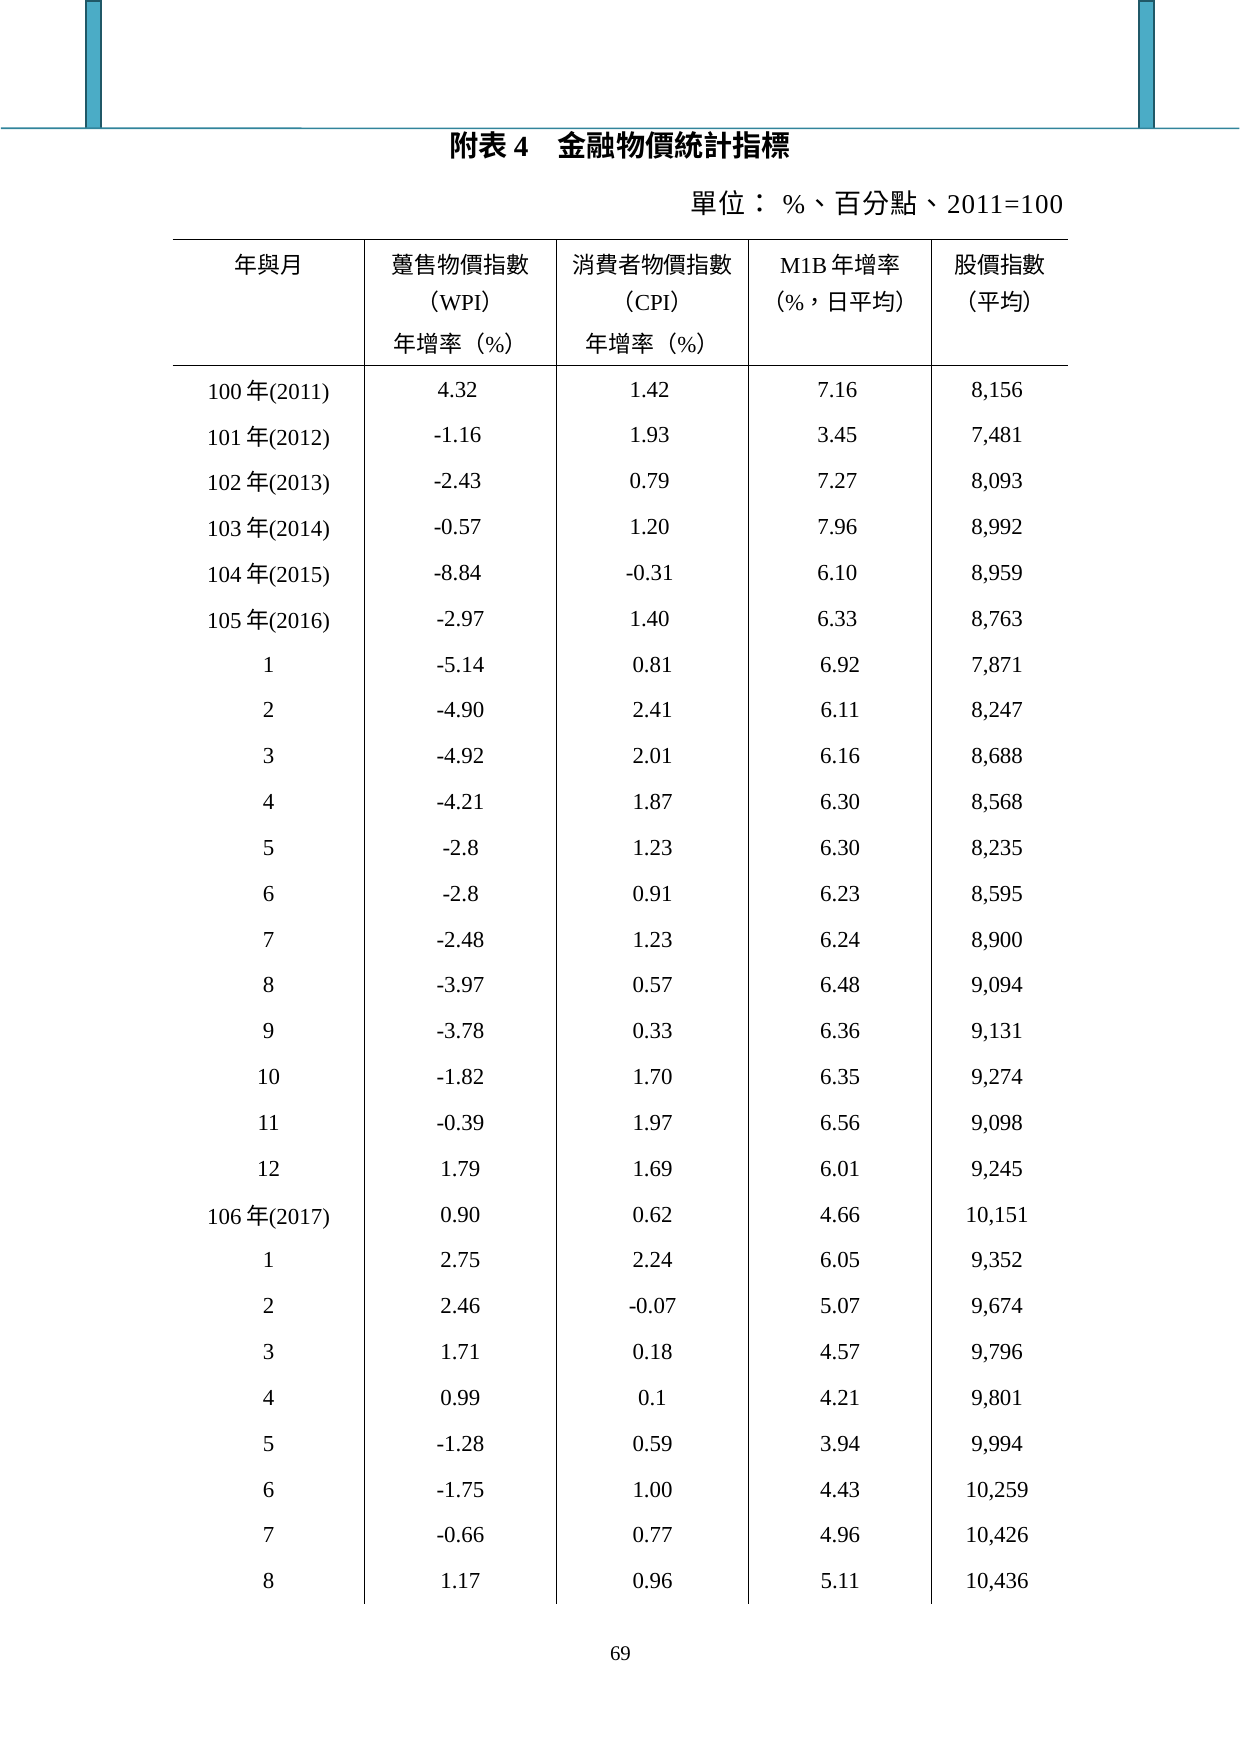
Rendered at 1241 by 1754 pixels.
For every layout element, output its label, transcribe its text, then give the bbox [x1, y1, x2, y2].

table_cell 7 [173, 916, 364, 962]
table_cell 6 [173, 871, 364, 916]
table_cell 8 [173, 1558, 364, 1604]
table_cell 3.45 [749, 412, 931, 458]
table_cell -0.66 [365, 1512, 556, 1558]
table_cell 1.17 [365, 1558, 556, 1604]
table_cell 0.99 [365, 1375, 556, 1421]
table_cell 1.20 [557, 504, 748, 550]
table_cell 0.18 [557, 1329, 748, 1375]
table_cell 7,871 [932, 641, 1068, 687]
table_cell 6.35 [749, 1054, 931, 1100]
table_cell 9,352 [932, 1237, 1068, 1283]
table_header 年與月 [173, 240, 364, 365]
table_cell 4 [173, 779, 364, 825]
table_cell 6.30 [749, 825, 931, 871]
table_cell 10 [173, 1054, 364, 1100]
table_cell 2.46 [365, 1283, 556, 1329]
table_cell 103年(2014) [173, 504, 364, 550]
table_cell 5.11 [749, 1558, 931, 1604]
table_cell 9,131 [932, 1008, 1068, 1054]
table_cell -3.97 [365, 962, 556, 1008]
table_cell -2.8 [365, 825, 556, 871]
table_cell 10,259 [932, 1466, 1068, 1512]
text 單位： %、百分點、2011=100 [177, 164, 1063, 239]
table_cell 8,235 [932, 825, 1068, 871]
table_cell 1.40 [557, 596, 748, 641]
table_cell 0.91 [557, 871, 748, 916]
table_cell 4.32 [365, 366, 556, 412]
table_cell 9,796 [932, 1329, 1068, 1375]
table_header 股價指數 （平均） [932, 240, 1068, 365]
table_cell -2.43 [365, 458, 556, 504]
table_cell 9,801 [932, 1375, 1068, 1421]
table_cell 9,274 [932, 1054, 1068, 1100]
table_cell 9,245 [932, 1146, 1068, 1191]
table_cell 10,151 [932, 1191, 1068, 1237]
table_cell -1.28 [365, 1421, 556, 1466]
table_cell 3 [173, 733, 364, 779]
table_cell 8,959 [932, 550, 1068, 596]
table_cell 1.97 [557, 1100, 748, 1146]
table_cell -0.57 [365, 504, 556, 550]
table_cell 6.10 [749, 550, 931, 596]
table_cell 1.71 [365, 1329, 556, 1375]
table_cell 0.96 [557, 1558, 748, 1604]
text 附表4 金融物價統計指標 [177, 130, 1063, 164]
table_cell 8,688 [932, 733, 1068, 779]
table_cell 8,900 [932, 916, 1068, 962]
table_cell 9,094 [932, 962, 1068, 1008]
table_cell 0.77 [557, 1512, 748, 1558]
table_cell 2 [173, 1283, 364, 1329]
table_cell 2.01 [557, 733, 748, 779]
table_cell 0.81 [557, 641, 748, 687]
table_cell 0.59 [557, 1421, 748, 1466]
table_cell 0.62 [557, 1191, 748, 1237]
table_cell 8,763 [932, 596, 1068, 641]
table_cell 1.23 [557, 825, 748, 871]
table_cell 8,568 [932, 779, 1068, 825]
table_cell 10,426 [932, 1512, 1068, 1558]
table_cell -4.90 [365, 687, 556, 733]
table_cell 4.57 [749, 1329, 931, 1375]
table_cell 0.1 [557, 1375, 748, 1421]
table_cell -2.48 [365, 916, 556, 962]
table_cell 6.33 [749, 596, 931, 641]
table_cell 0.90 [365, 1191, 556, 1237]
table_cell 4.21 [749, 1375, 931, 1421]
table_cell 6.48 [749, 962, 931, 1008]
table_cell 6 [173, 1466, 364, 1512]
table_cell -0.31 [557, 550, 748, 596]
table_cell 5.07 [749, 1283, 931, 1329]
table_cell 104年(2015) [173, 550, 364, 596]
table_cell 9 [173, 1008, 364, 1054]
table_cell 8,247 [932, 687, 1068, 733]
table_cell 5 [173, 1421, 364, 1466]
table_cell 100年(2011) [173, 366, 364, 412]
table_header 消費者物價指數（CPI） 年增率（%） [557, 240, 748, 365]
table_cell 4.66 [749, 1191, 931, 1237]
table_cell 7 [173, 1512, 364, 1558]
table_cell 6.16 [749, 733, 931, 779]
table_cell -1.82 [365, 1054, 556, 1100]
table_cell 7.96 [749, 504, 931, 550]
table_cell 1.70 [557, 1054, 748, 1100]
table_cell 11 [173, 1100, 364, 1146]
table_cell 0.57 [557, 962, 748, 1008]
table_cell 2.41 [557, 687, 748, 733]
table_header 躉售物價指數（WPI） 年增率（%） [365, 240, 556, 365]
table_cell 6.30 [749, 779, 931, 825]
table_cell -5.14 [365, 641, 556, 687]
table_cell 1.42 [557, 366, 748, 412]
table_cell 4.96 [749, 1512, 931, 1558]
table_cell 8,156 [932, 366, 1068, 412]
table_cell 6.05 [749, 1237, 931, 1283]
table_cell 8 [173, 962, 364, 1008]
table_cell 1 [173, 641, 364, 687]
table_cell 1.00 [557, 1466, 748, 1512]
table_cell -0.07 [557, 1283, 748, 1329]
table_cell -4.92 [365, 733, 556, 779]
table_cell -2.97 [365, 596, 556, 641]
table_cell -2.8 [365, 871, 556, 916]
table_cell 105年(2016) [173, 596, 364, 641]
table_cell 2.75 [365, 1237, 556, 1283]
table_cell 10,436 [932, 1558, 1068, 1604]
table_cell 106年(2017) [173, 1191, 364, 1237]
table_cell 2 [173, 687, 364, 733]
table_cell 3 [173, 1329, 364, 1375]
table_cell 8,595 [932, 871, 1068, 916]
table_cell -3.78 [365, 1008, 556, 1054]
table_cell 1.23 [557, 916, 748, 962]
table_cell -8.84 [365, 550, 556, 596]
table_cell 7.16 [749, 366, 931, 412]
table_cell -1.16 [365, 412, 556, 458]
table_cell 6.92 [749, 641, 931, 687]
table_cell -1.75 [365, 1466, 556, 1512]
table_cell 0.33 [557, 1008, 748, 1054]
table_cell -4.21 [365, 779, 556, 825]
table_cell 6.01 [749, 1146, 931, 1191]
table_cell 1.79 [365, 1146, 556, 1191]
table_cell 1 [173, 1237, 364, 1283]
table_cell 6.24 [749, 916, 931, 962]
table_cell 6.36 [749, 1008, 931, 1054]
table_cell 9,994 [932, 1421, 1068, 1466]
table_cell 4 [173, 1375, 364, 1421]
table_cell 1.87 [557, 779, 748, 825]
table_cell 6.11 [749, 687, 931, 733]
table_cell -0.39 [365, 1100, 556, 1146]
table_cell 3.94 [749, 1421, 931, 1466]
table_cell 1.69 [557, 1146, 748, 1191]
table_header M1B年增率 （%，日平均） [749, 240, 931, 365]
table_cell 101年(2012) [173, 412, 364, 458]
table_cell 8,992 [932, 504, 1068, 550]
table_cell 6.56 [749, 1100, 931, 1146]
table_cell 2.24 [557, 1237, 748, 1283]
table_cell 6.23 [749, 871, 931, 916]
table_cell 7,481 [932, 412, 1068, 458]
table_cell 7.27 [749, 458, 931, 504]
table_cell 102年(2013) [173, 458, 364, 504]
table_cell 9,098 [932, 1100, 1068, 1146]
table_cell 4.43 [749, 1466, 931, 1512]
table_cell 12 [173, 1146, 364, 1191]
table_cell 0.79 [557, 458, 748, 504]
table_cell 5 [173, 825, 364, 871]
table_cell 8,093 [932, 458, 1068, 504]
table_cell 1.93 [557, 412, 748, 458]
table_cell 9,674 [932, 1283, 1068, 1329]
